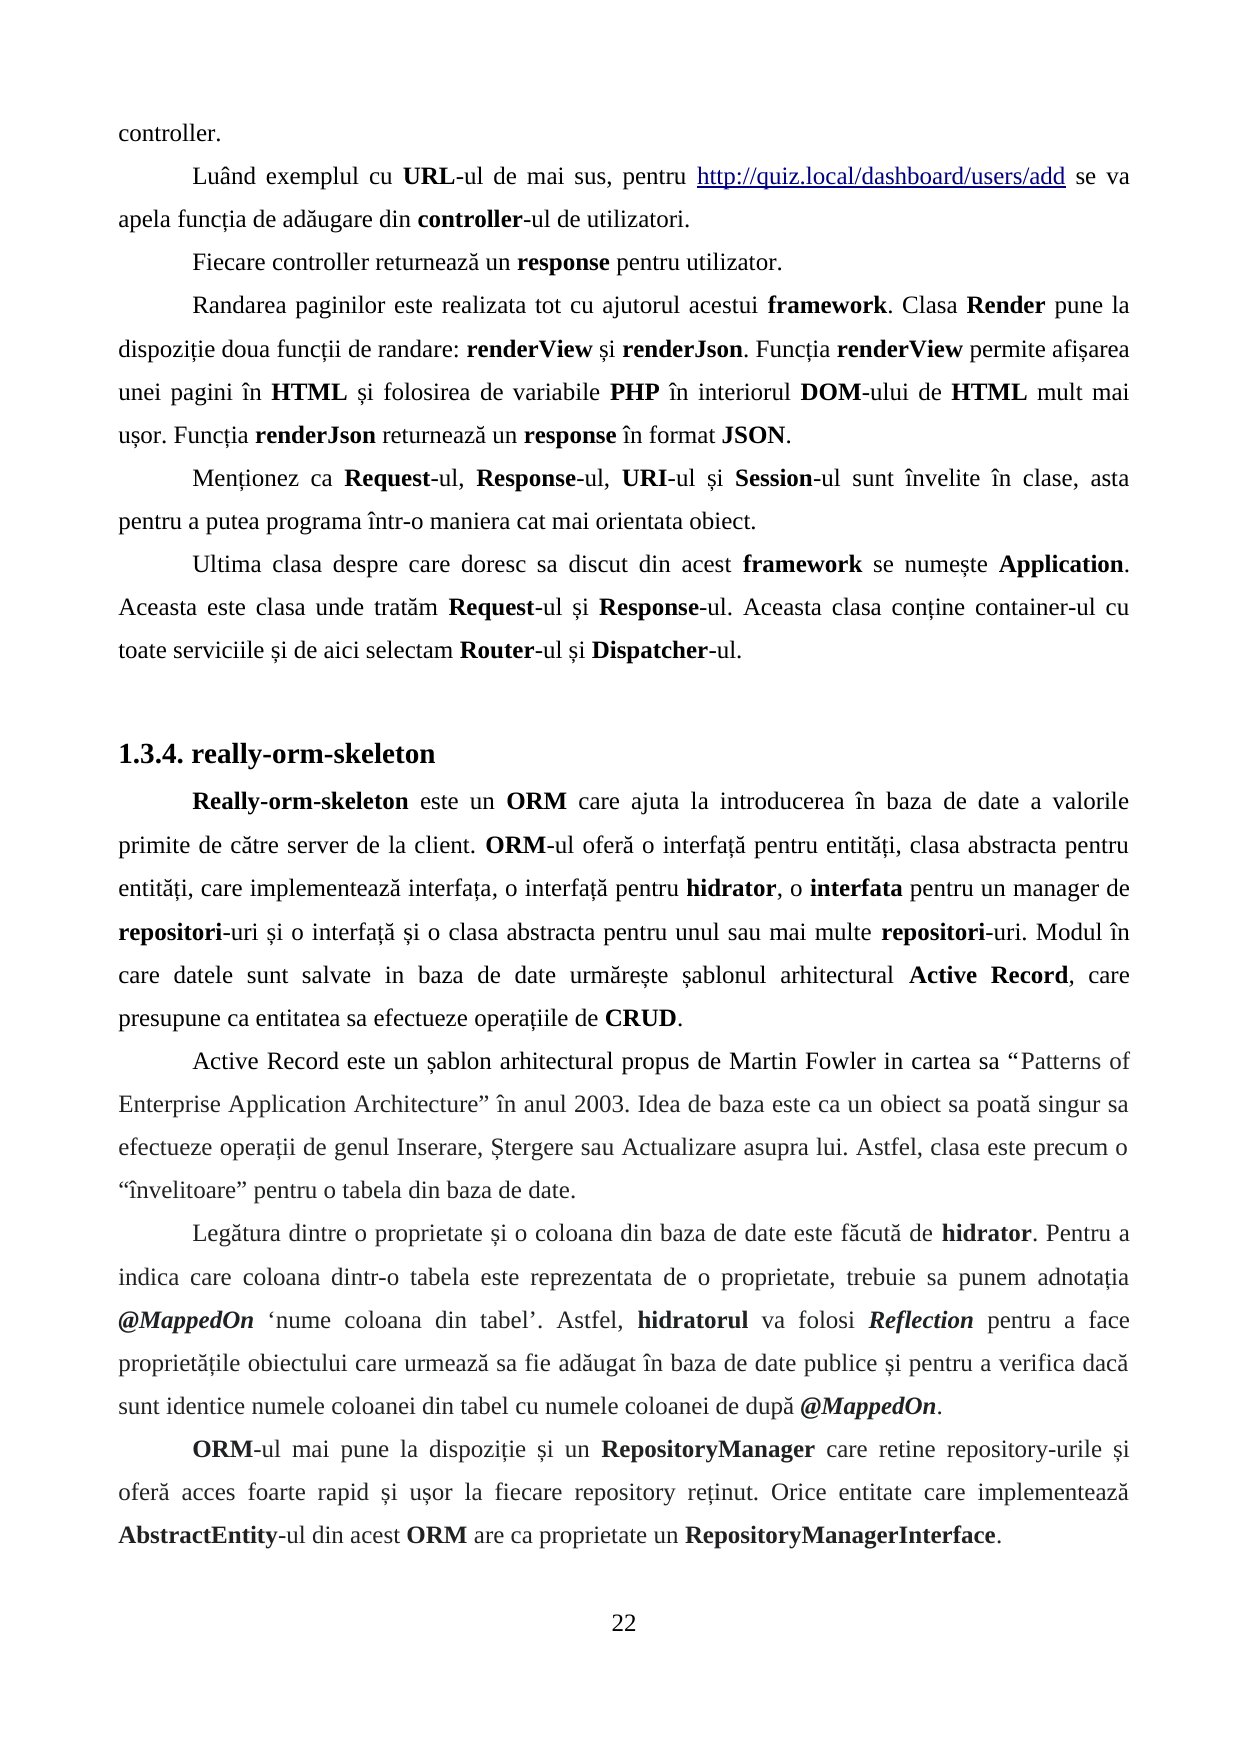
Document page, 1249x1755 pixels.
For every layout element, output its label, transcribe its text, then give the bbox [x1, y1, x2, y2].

text Luând exemplul cu URL-ul de mai sus, pentru http://quiz.local/dashboard/users/add se va apela funcția de adăugare din controller-ul de utilizatori. [118, 161, 1130, 233]
text Fiecare controller returnează un response pentru utilizator. [118, 247, 1130, 276]
subtitle 1.3.4. really-orm-skeleton [118, 736, 1130, 770]
text Legătura dintre o proprietate și o coloana din baza de date este făcută de hidrator. Pentru a indica care coloana dintr-o tabela este reprezentata de o proprietate, trebuie sa punem adnotația @MappedOn ‘nume coloana din tabel’. Astfel, hidratorul va folosi Reflection pentru a face proprietățile obiectului care urmează sa fie adăugat în baza de date publice și pentru a verifica dacă sunt identice numele coloanei din tabel cu numele coloanei de după @MappedOn. [118, 1218, 1130, 1420]
text controller. [118, 118, 1130, 147]
text Menționez ca Request-ul, Response-ul, URI-ul și Session-ul sunt învelite în clase, asta pentru a putea programa într-o maniera cat mai orientata obiect. [118, 463, 1130, 535]
text Ultima clasa despre care doresc sa discut din acest framework se numește Application. Aceasta este clasa unde tratăm Request-ul și Response-ul. Aceasta clasa conține container-ul cu toate serviciile și de aici selectam Router-ul și Dispatcher-ul. [118, 549, 1130, 664]
text Really-orm-skeleton este un ORM care ajuta la introducerea în baza de date a valorile primite de către server de la client. ORM-ul oferă o interfață pentru entități, clasa abstracta pentru entități, care implementează interfața, o interfață pentru hidrator, o interfata pentru un manager de repositori-uri și o interfață și o clasa abstracta pentru unul sau mai multe repositori-uri. Modul în care datele sunt salvate in baza de date urmărește șablonul arhitectural Active Record, care presupune ca entitatea sa efectueze operațiile de CRUD. [118, 782, 1130, 1032]
text Randarea paginilor este realizata tot cu ajutorul acestui framework. Clasa Render pune la dispoziție doua funcții de randare: renderView și renderJson. Funcția renderView permite afișarea unei pagini în HTML și folosirea de variabile PHP în interiorul DOM-ului de HTML mult mai ușor. Funcția renderJson returnează un response în format JSON. [118, 291, 1130, 449]
text ORM-ul mai pune la dispoziție și un RepositoryManager care retine repository-urile și oferă acces foarte rapid și ușor la fiecare repository reținut. Orice entitate care implementează AbstractEntity-ul din acest ORM are ca proprietate un RepositoryManagerInterface. [118, 1434, 1130, 1549]
text Active Record este un șablon arhitectural propus de Martin Fowler in cartea sa “Patterns of Enterprise Application Architecture” în anul 2003. Idea de baza este ca un obiect sa poată singur sa efectueze operații de genul Inserare, Ștergere sau Actualizare asupra lui. Astfel, clasa este precum o “învelitoare” pentru o tabela din baza de date. [118, 1046, 1130, 1204]
